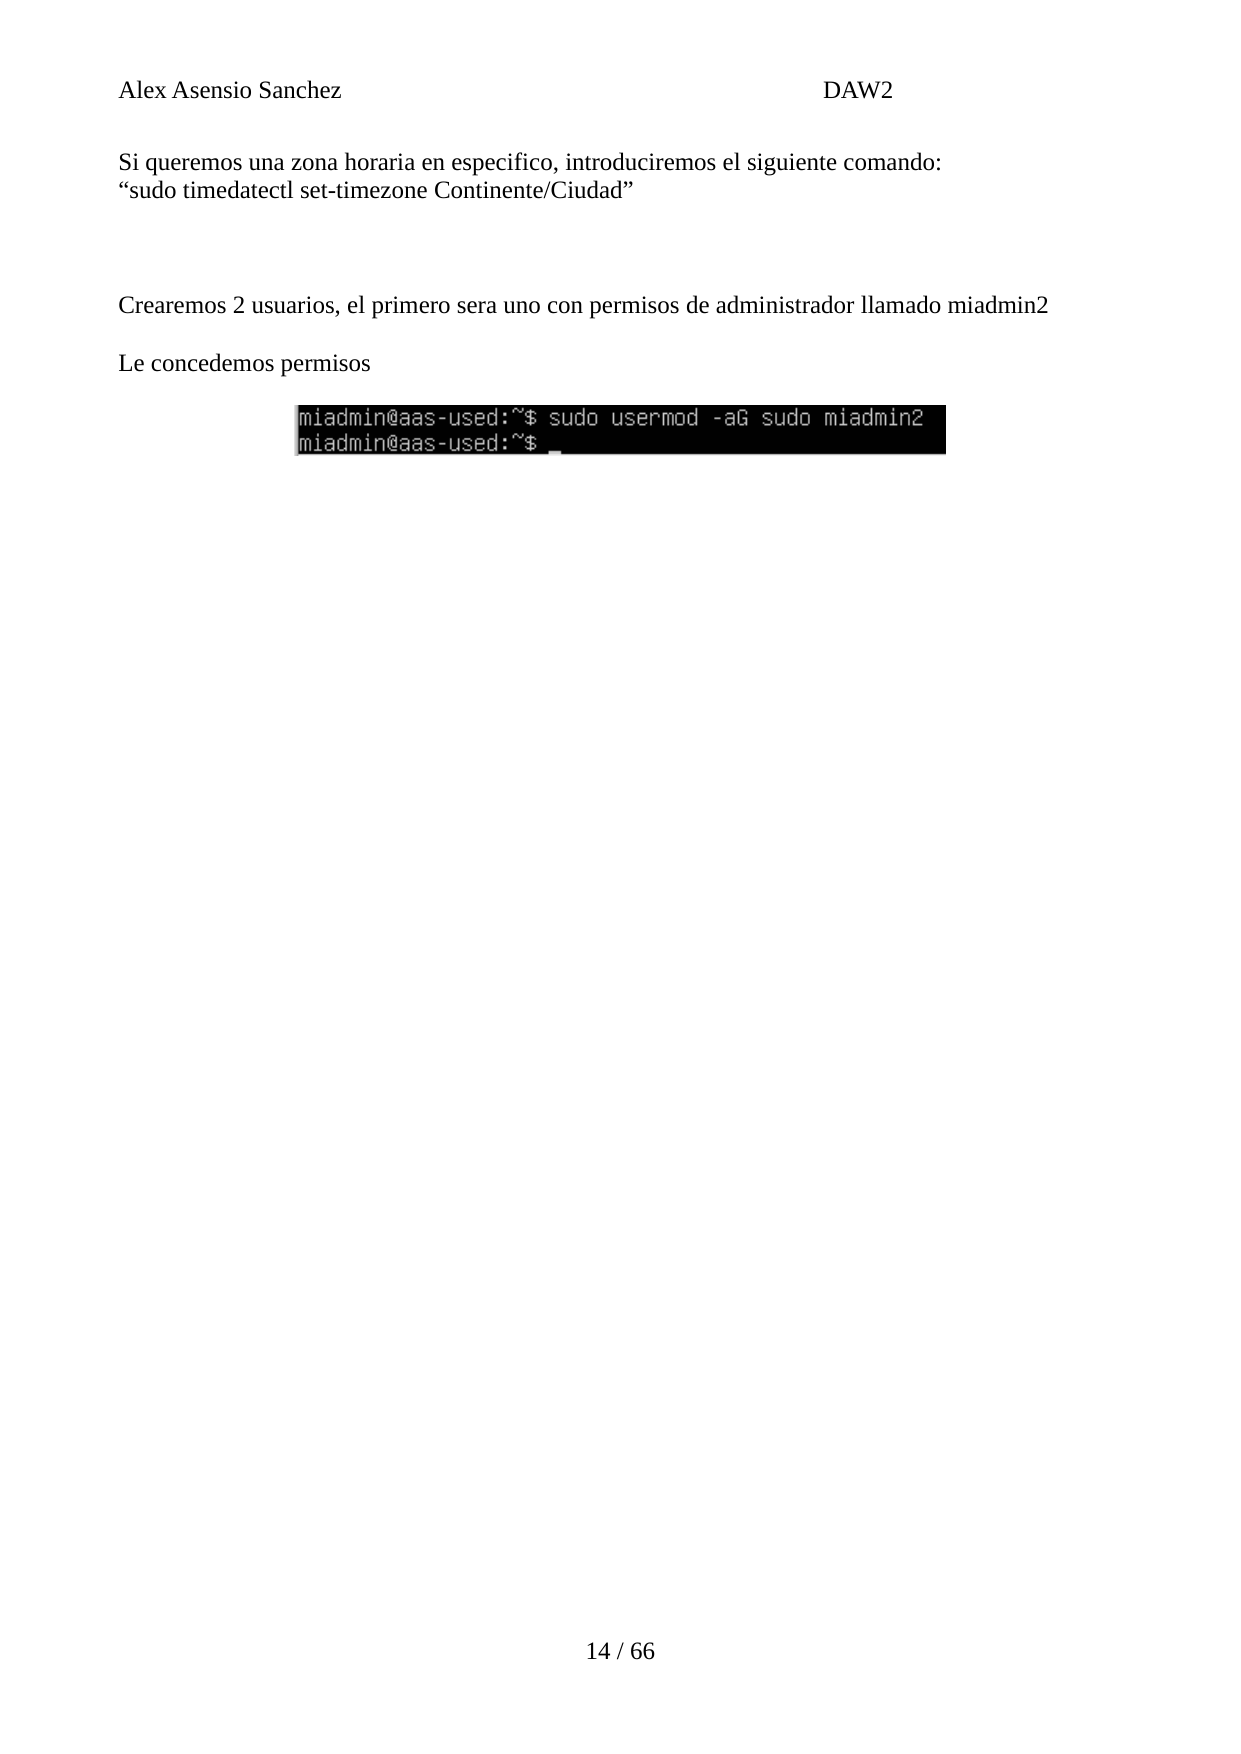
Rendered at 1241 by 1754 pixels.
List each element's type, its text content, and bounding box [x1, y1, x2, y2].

text Le concedemos permisos [118, 348, 1122, 377]
text Si queremos una zona horaria en especifico, introduciremos el siguiente comando: [118, 147, 1122, 176]
text Crearemos 2 usuarios, el primero sera uno con permisos de administrador llamado miadmin2 [118, 291, 1122, 319]
text “sudo timedatectl set-timezone Continente/Ciudad” [118, 176, 1122, 204]
